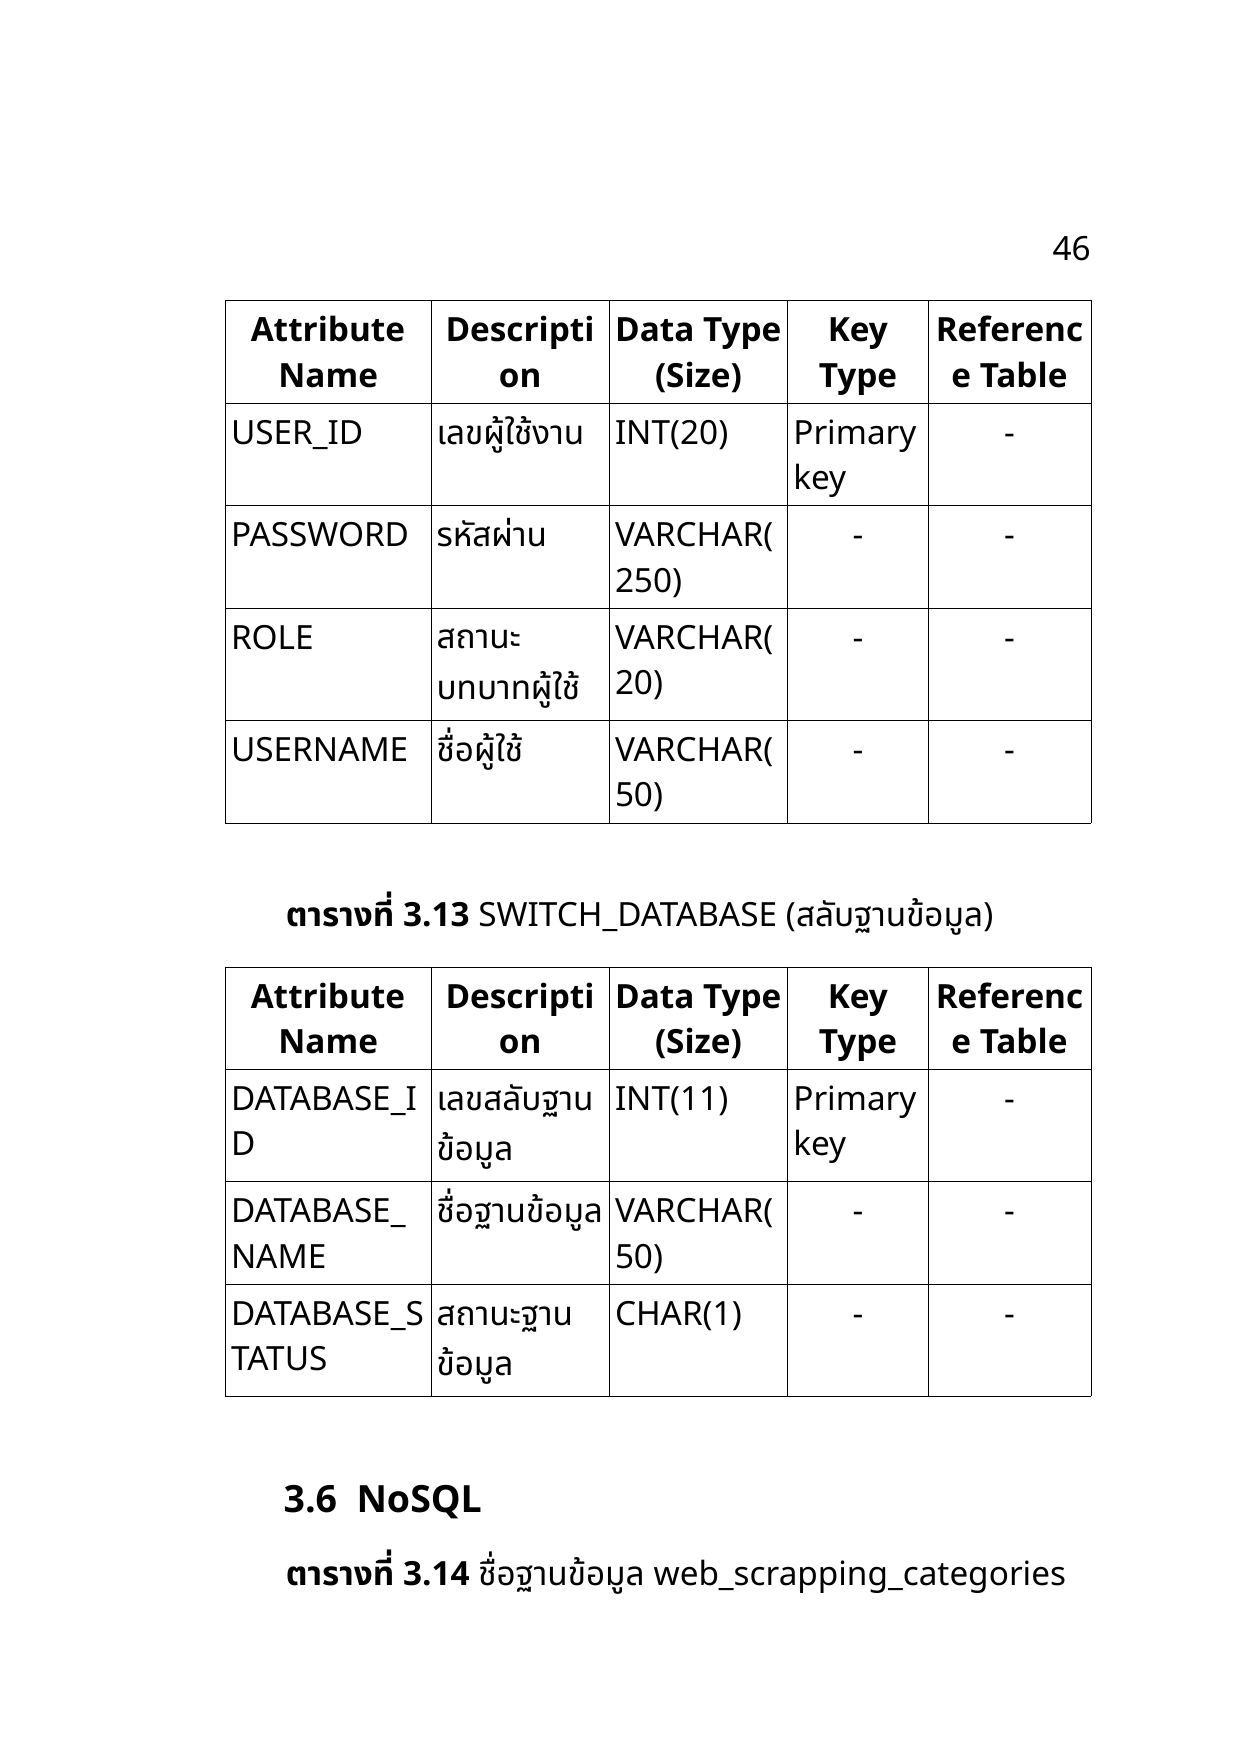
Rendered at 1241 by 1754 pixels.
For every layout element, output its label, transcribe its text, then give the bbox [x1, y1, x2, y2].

table_cell สถานะฐานข้อมูล [432, 1285, 609, 1396]
table_cell CHAR(1) [610, 1285, 787, 1396]
table_header Reference Table [929, 301, 1091, 403]
table_header Data Type (Size) [610, 968, 787, 1069]
table_cell USER_ID [226, 404, 431, 505]
table_cell - [788, 1182, 928, 1284]
table_cell DATABASE_NAME [226, 1182, 431, 1284]
table_cell รหัสผ่าน [432, 506, 609, 608]
table_header Key Type [788, 968, 928, 1069]
table_cell - [788, 721, 928, 822]
table_cell - [929, 1070, 1091, 1181]
table_cell PASSWORD [226, 506, 431, 608]
text ตารางที่ 3.13 SWITCH_DATABASE (สลับฐานข้อมูล) [225, 891, 1091, 941]
table_cell - [788, 1285, 928, 1396]
table_header Attribute Name [226, 301, 431, 403]
table_cell Primary key [788, 404, 928, 505]
table_cell VARCHAR(20) [610, 609, 787, 720]
table_cell - [929, 404, 1091, 505]
table_cell - [929, 1285, 1091, 1396]
table_cell VARCHAR(50) [610, 1182, 787, 1284]
table_cell VARCHAR(50) [610, 721, 787, 822]
table_cell Primary key [788, 1070, 928, 1181]
table_cell DATABASE_STATUS [226, 1285, 431, 1396]
table_header Key Type [788, 301, 928, 403]
table_header Description [432, 968, 609, 1069]
table_cell - [788, 609, 928, 720]
text ตารางที่ 3.14 ชื่อฐานข้อมูล web_scrapping_categories [225, 1549, 1091, 1600]
table_cell DATABASE_ID [226, 1070, 431, 1181]
table_cell สถานะบทบาทผู้ใช้ [432, 609, 609, 720]
table_cell - [929, 721, 1091, 822]
table_cell เลขสลับฐานข้อมูล [432, 1070, 609, 1181]
table_cell - [929, 609, 1091, 720]
table_cell USERNAME [226, 721, 431, 822]
table_cell ชื่อฐานข้อมูล [432, 1182, 609, 1284]
table_cell - [788, 506, 928, 608]
table_cell - [929, 1182, 1091, 1284]
table_header Data Type (Size) [610, 301, 787, 403]
table_header Attribute Name [226, 968, 431, 1069]
table_header Reference Table [929, 968, 1091, 1069]
table_cell เลขผู้ใช้งาน [432, 404, 609, 505]
table_cell INT(11) [610, 1070, 787, 1181]
table_cell INT(20) [610, 404, 787, 505]
table_cell VARCHAR(250) [610, 506, 787, 608]
table_cell - [929, 506, 1091, 608]
table_cell ROLE [226, 609, 431, 720]
table_header Description [432, 301, 609, 403]
text 3.6 NoSQL [225, 1473, 1091, 1524]
table_cell ชื่อผู้ใช้ [432, 721, 609, 822]
